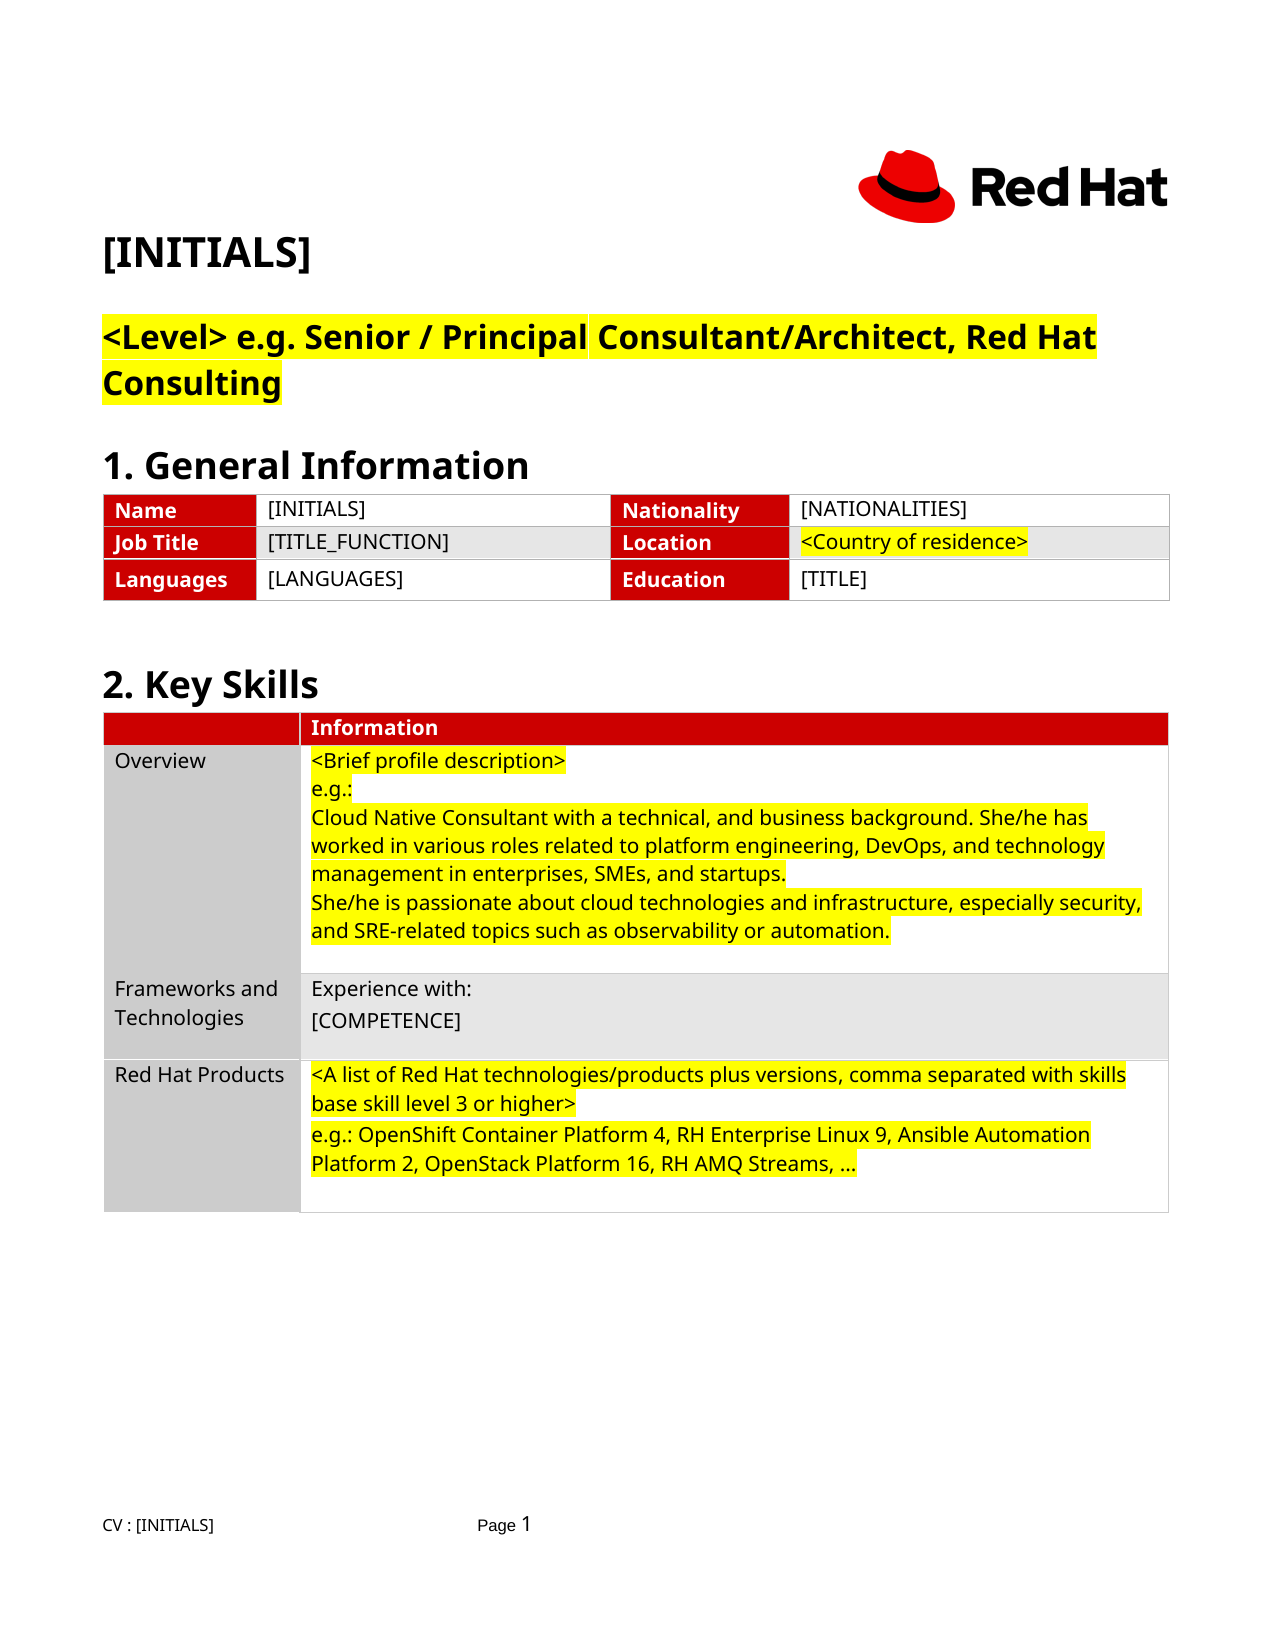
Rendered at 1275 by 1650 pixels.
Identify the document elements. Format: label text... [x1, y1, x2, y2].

text 1. General Information [102, 439, 1167, 491]
table_cell [LANGUAGES] [257, 560, 610, 600]
text <Level> e.g. Senior / Principal Consultant/Architect, Red Hat Consulting [102, 314, 1167, 405]
table_cell Red Hat Products [104, 1061, 299, 1212]
table_header Name [104, 495, 256, 526]
table_cell Overview [104, 746, 299, 973]
table_cell <Country of residence> [790, 527, 1169, 558]
table_cell Education [611, 560, 789, 600]
text [INITIALS] [102, 223, 1167, 280]
picture [858, 150, 1168, 223]
table_cell Location [611, 527, 789, 558]
table_cell Frameworks and Technologies [104, 974, 299, 1059]
table_header [NATIONALITIES] [790, 495, 1169, 526]
table_cell [TITLE] [790, 560, 1169, 600]
table_header Information [301, 713, 1168, 745]
table_cell Job Title [104, 527, 256, 558]
table_header Nationality [611, 495, 789, 526]
table_cell Languages [104, 560, 256, 600]
text 2. Key Skills [102, 658, 1167, 709]
table_cell Experience with: [COMPETENCE] [301, 974, 1168, 1059]
table_cell <A list of Red Hat technologies/products plus versions, comma separated with skills base skill level 3 or higher> e.g.: OpenShift Container Platform 4, RH Enterprise Linux 9, Ansible Automation Platform 2, OpenStack Platform 16, RH AMQ Streams, ... [301, 1061, 1168, 1212]
table_cell [TITLE_FUNCTION] [257, 527, 610, 558]
table_cell <Brief profile description> e.g.: Cloud Native Consultant with a technical, and business background. She/he has worked in various roles related to platform engineering, DevOps, and technology management in enterprises, SMEs, and startups. She/he is passionate about cloud technologies and infrastructure, especially security, and SRE-related topics such as observability or automation. [301, 746, 1168, 973]
table_header [104, 713, 299, 745]
table_header [INITIALS] [257, 495, 610, 526]
